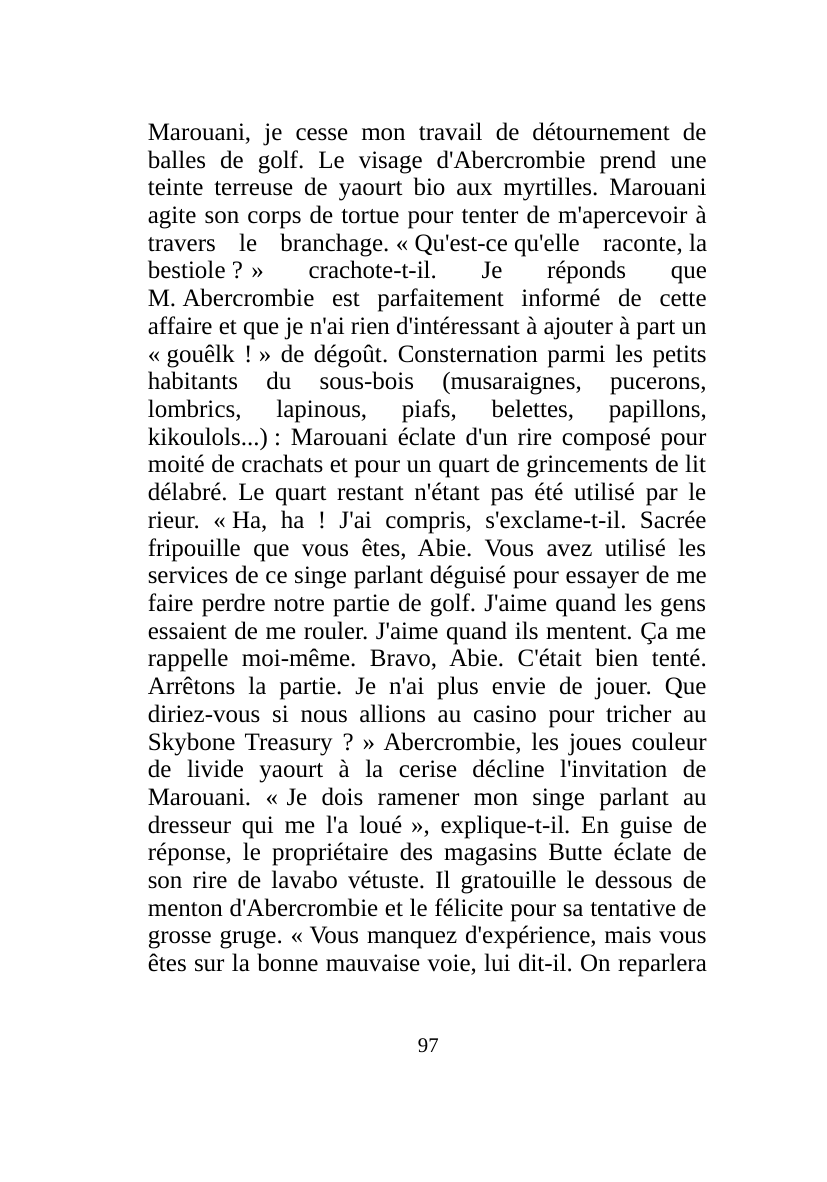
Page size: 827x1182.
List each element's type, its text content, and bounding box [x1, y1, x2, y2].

text Marouani, je cesse mon travail de détournement de balles de golf. Le visage d'Abercrombie prend une teinte terreuse de yaourt bio aux myrtilles. Marouani agite son corps de tortue pour tenter de m'apercevoir à travers le branchage. « Qu'est-ce qu'elle raconte, la bestiole ? » crachote-t-il. Je réponds que M. Abercrombie est parfaitement informé de cette affaire et que je n'ai rien d'intéressant à ajouter à part un « gouêlk ! » de dégoût. Consternation parmi les petits habitants du sous-bois (musaraignes, pucerons, lombrics, lapinous, piafs, belettes, papillons, kikoulols...) : Marouani éclate d'un rire composé pour moité de crachats et pour un quart de grincements de lit délabré. Le quart restant n'étant pas été utilisé par le rieur. « Ha, ha ! J'ai compris, s'exclame-t-il. Sacrée fripouille que vous êtes, Abie. Vous avez utilisé les services de ce singe parlant déguisé pour essayer de me faire perdre notre partie de golf. J'aime quand les gens essaient de me rouler. J'aime quand ils mentent. Ça me rappelle moi-même. Bravo, Abie. C'était bien tenté. Arrêtons la partie. Je n'ai plus envie de jouer. Que diriez-vous si nous allions au casino pour tricher au Skybone Treasury ? » Abercrombie, les joues couleur de livide yaourt à la cerise décline l'invitation de Marouani. « Je dois ramener mon singe parlant au dresseur qui me l'a loué », explique‑t‑il. En guise de réponse, le propriétaire des magasins Butte éclate de son rire de lavabo vétuste. Il gratouille le dessous de menton d'Abercrombie et le félicite pour sa tentative de grosse gruge. « Vous manquez d'expérience, mais vous êtes sur la bonne mauvaise voie, lui dit-il. On reparlera [148, 118, 707, 977]
